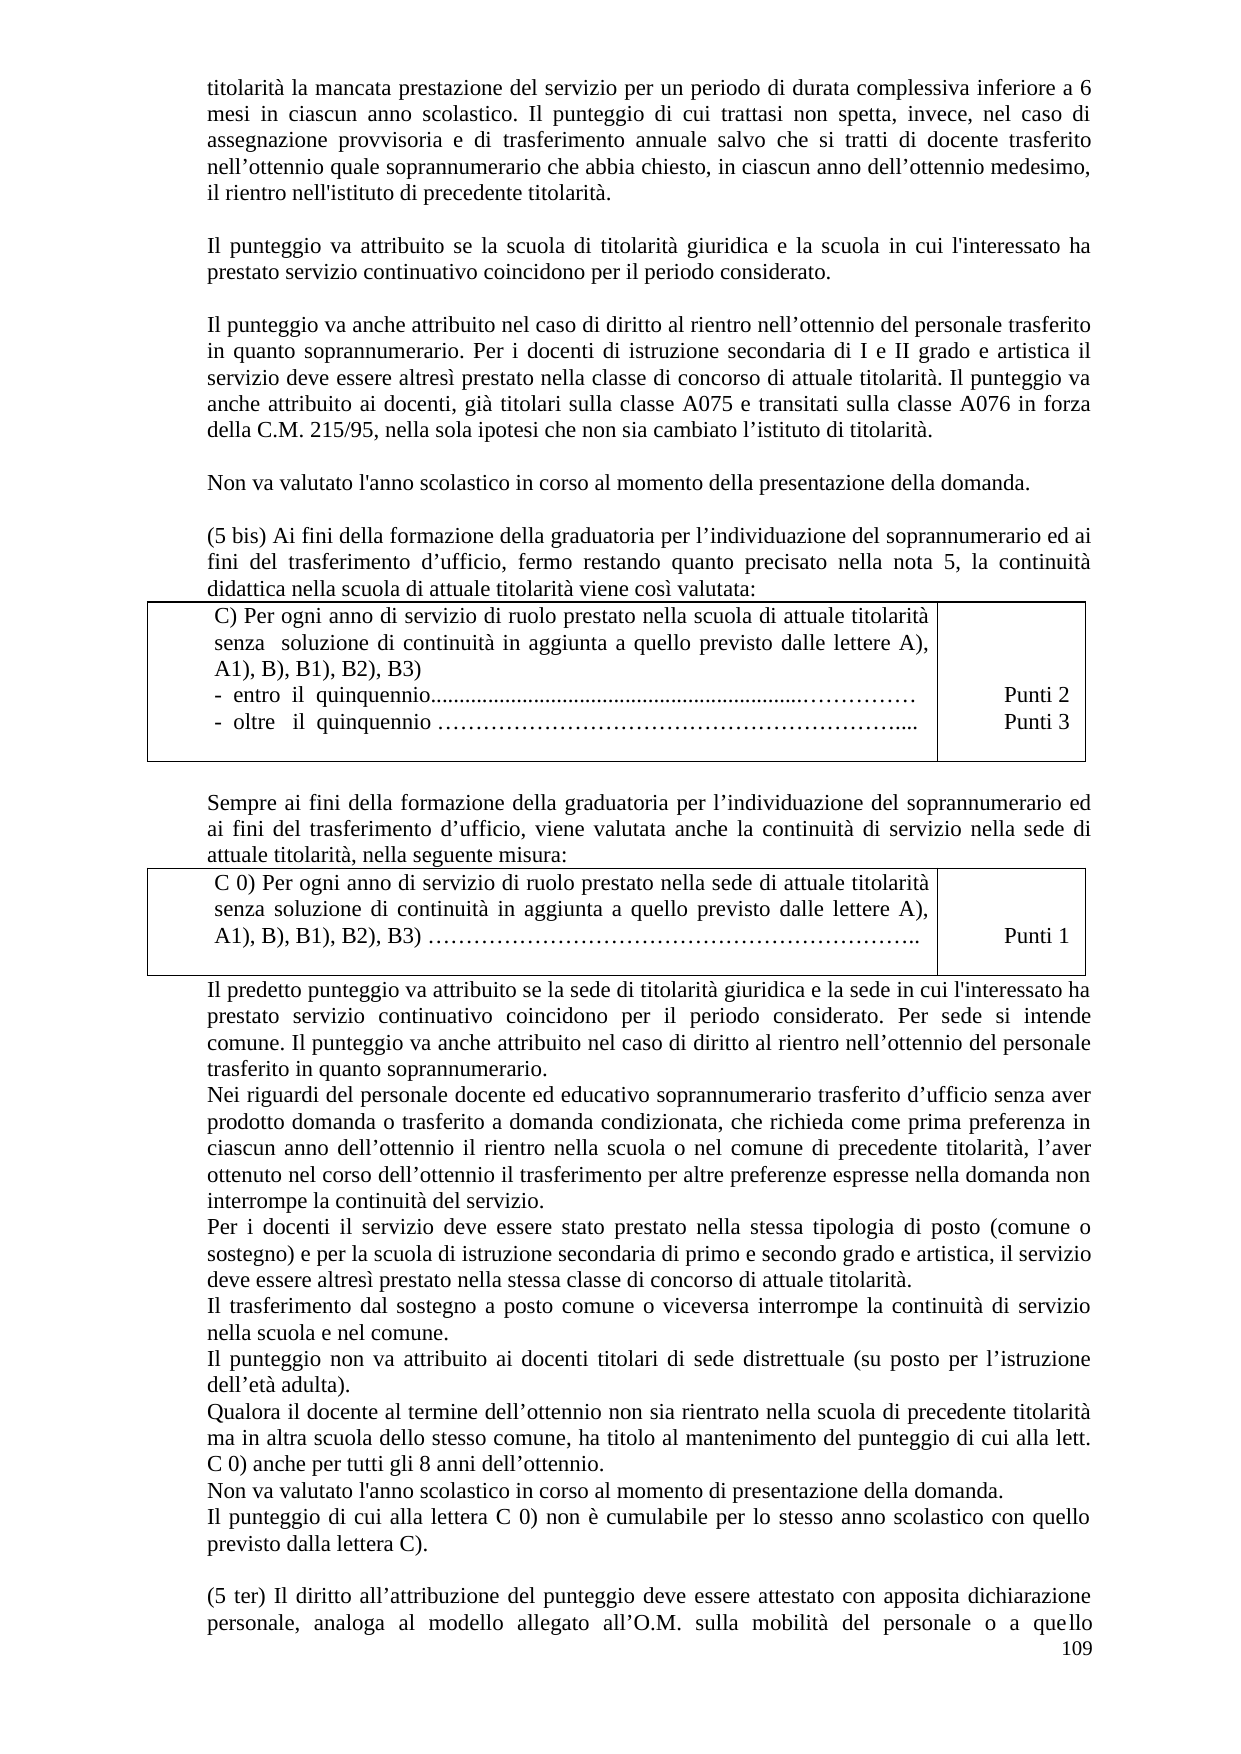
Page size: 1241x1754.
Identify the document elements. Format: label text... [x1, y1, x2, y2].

text Il predetto punteggio va attribuito se la sede di titolarità giuridica e la sede in cui l'interessato ha prestato servizio continuativo coincidono per il periodo considerato. Per sede si intende comune. Il punteggio va anche attribuito nel caso di diritto al rientro nell’ottennio del personale trasferito in quanto soprannumerario. [207, 976, 1092, 1082]
text Non va valutato l'anno scolastico in corso al momento di presentazione della domanda. [207, 1477, 1092, 1503]
table_header Punti 2 Punti 3 [938, 603, 1085, 761]
text Non va valutato l'anno scolastico in corso al momento della presentazione della domanda. [207, 469, 1092, 496]
text Sempre ai fini della formazione della graduatoria per l’individuazione del soprannumerario ed ai fini del trasferimento d’ufficio, viene valutata anche la continuità di servizio nella sede di attuale titolarità, nella seguente misura: [207, 788, 1092, 868]
text (5 ter) Il diritto all’attribuzione del punteggio deve essere attestato con apposita dichiarazione personale, analoga al modello allegato all’O.M. sulla mobilità del personale o a quello [207, 1582, 1092, 1635]
text (5 bis) Ai fini della formazione della graduatoria per l’individuazione del soprannumerario ed ai fini del trasferimento d’ufficio, fermo restando quanto precisato nella nota 5, la continuità didattica nella scuola di attuale titolarità viene così valutata: [207, 522, 1092, 601]
text titolarità la mancata prestazione del servizio per un periodo di durata complessiva inferiore a 6 mesi in ciascun anno scolastico. Il punteggio di cui trattasi non spetta, invece, nel caso di assegnazione provvisoria e di trasferimento annuale salvo che si tratti di docente trasferito nell’ottennio quale soprannumerario che abbia chiesto, in ciascun anno dell’ottennio medesimo, il rientro nell'istituto di precedente titolarità. [207, 74, 1092, 206]
text Per i docenti il servizio deve essere stato prestato nella stessa tipologia di posto (comune o sostegno) e per la scuola di istruzione secondaria di primo e secondo grado e artistica, il servizio deve essere altresì prestato nella stessa classe di concorso di attuale titolarità. [207, 1213, 1092, 1292]
table_header C 0) Per ogni anno di servizio di ruolo prestato nella sede di attuale titolarità senza soluzione di continuità in aggiunta a quello previsto dalle lettere A), A1), B), B1), B2), B3) ……………………………………………………….. [148, 869, 937, 974]
text Nei riguardi del personale docente ed educativo soprannumerario trasferito d’ufficio senza aver prodotto domanda o trasferito a domanda condizionata, che richieda come prima preferenza in ciascun anno dell’ottennio il rientro nella scuola o nel comune di precedente titolarità, l’aver ottenuto nel corso dell’ottennio il trasferimento per altre preferenze espresse nella domanda non interrompe la continuità del servizio. [207, 1082, 1092, 1213]
text Il punteggio va attribuito se la scuola di titolarità giuridica e la scuola in cui l'interessato ha prestato servizio continuativo coincidono per il periodo considerato. [207, 232, 1092, 285]
text Il punteggio di cui alla lettera C 0) non è cumulabile per lo stesso anno scolastico con quello previsto dalla lettera C). [207, 1503, 1092, 1556]
text Il punteggio non va attribuito ai docenti titolari di sede distrettuale (su posto per l’istruzione dell’età adulta). [207, 1345, 1092, 1398]
table_header Punti 1 [938, 869, 1085, 974]
text Qualora il docente al termine dell’ottennio non sia rientrato nella scuola di precedente titolarità ma in altra scuola dello stesso comune, ha titolo al mantenimento del punteggio di cui alla lett. C 0) anche per tutti gli 8 anni dell’ottennio. [207, 1398, 1092, 1477]
text Il trasferimento dal sostegno a posto comune o viceversa interrompe la continuità di servizio nella scuola e nel comune. [207, 1292, 1092, 1345]
table_header C) Per ogni anno di servizio di ruolo prestato nella scuola di attuale titolarità senza soluzione di continuità in aggiunta a quello previsto dalle lettere A), A1), B), B1), B2), B3) - entro il quinquennio.................................................................…………… - oltre il quinquennio …………………………………………………….... [148, 603, 937, 761]
text Il punteggio va anche attribuito nel caso di diritto al rientro nell’ottennio del personale trasferito in quanto soprannumerario. Per i docenti di istruzione secondaria di I e II grado e artistica il servizio deve essere altresì prestato nella classe di concorso di attuale titolarità. Il punteggio va anche attribuito ai docenti, già titolari sulla classe A075 e transitati sulla classe A076 in forza della C.M. 215/95, nella sola ipotesi che non sia cambiato l’istituto di titolarità. [207, 311, 1092, 443]
